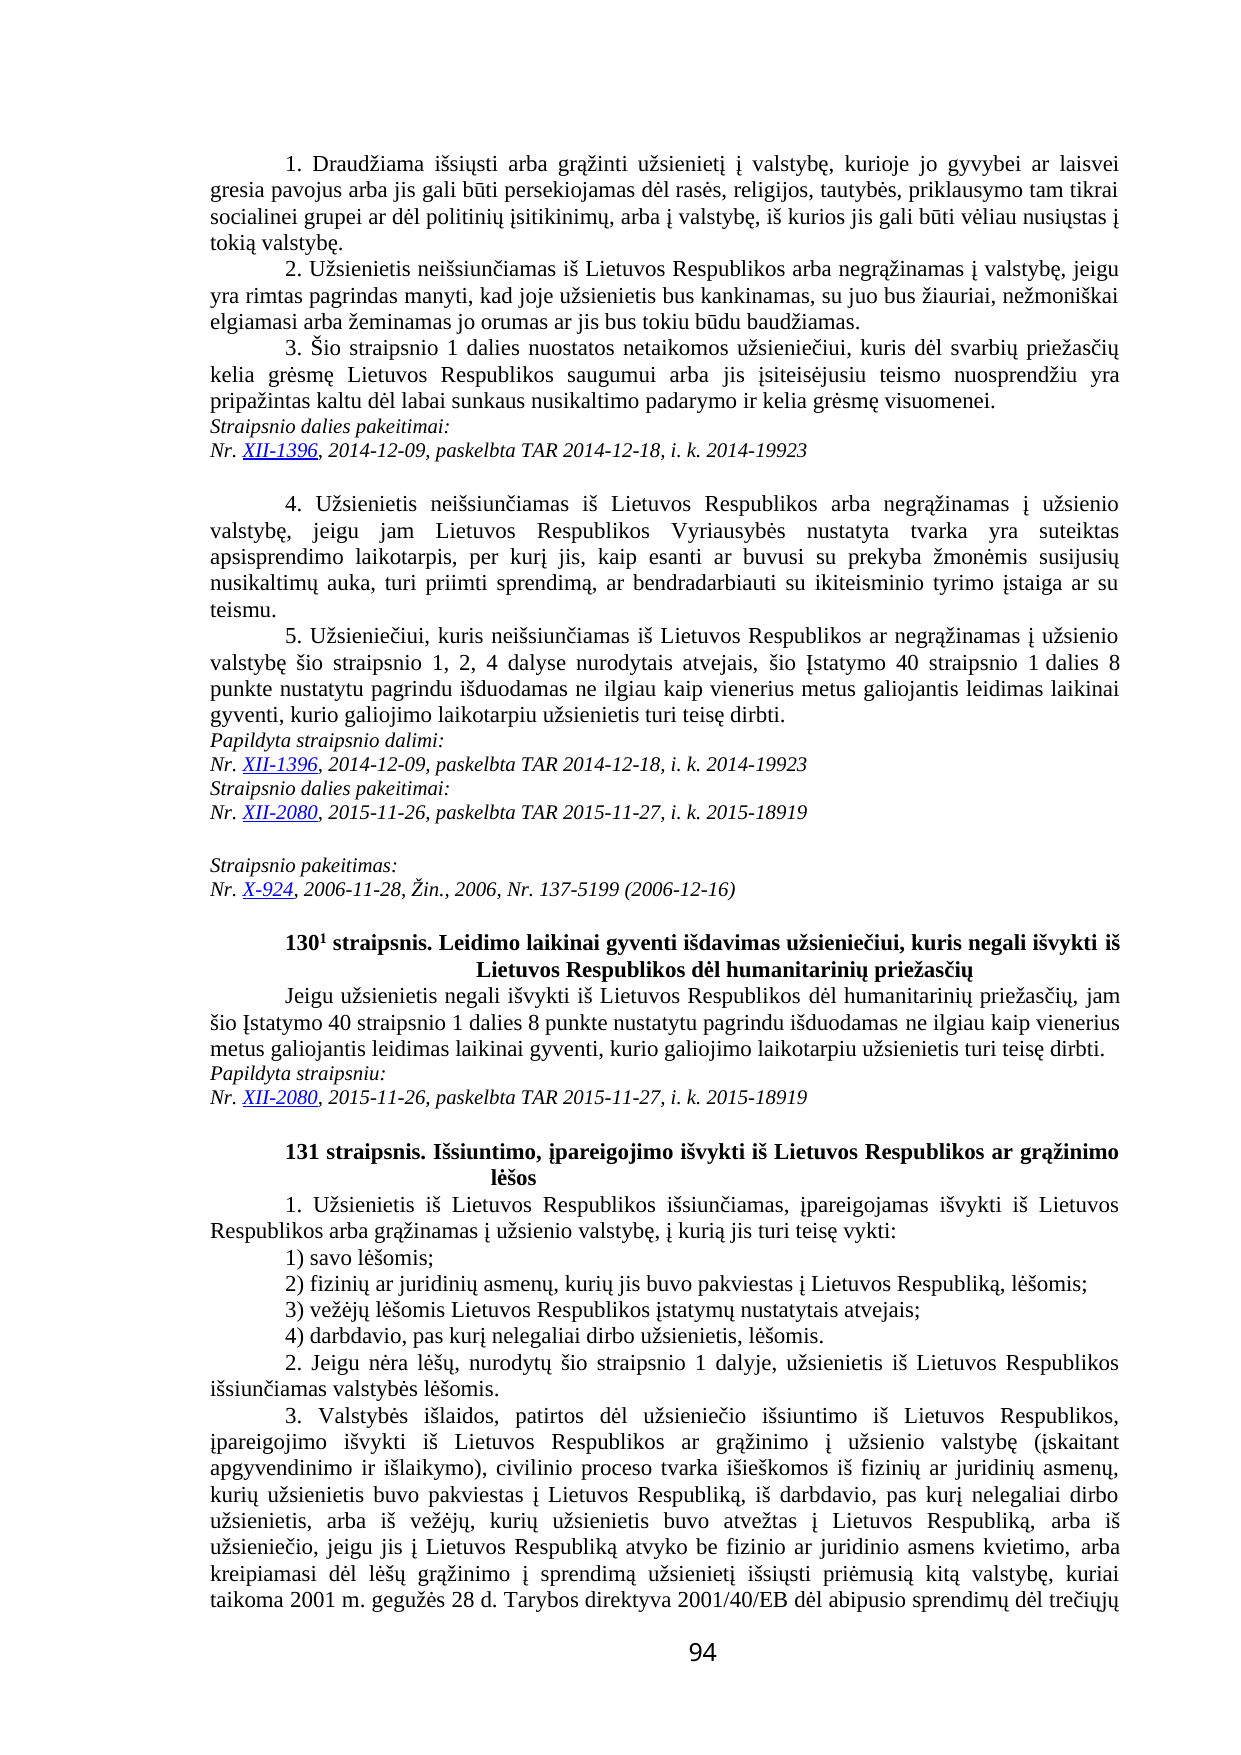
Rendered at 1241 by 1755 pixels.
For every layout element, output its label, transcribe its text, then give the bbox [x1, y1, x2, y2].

text 3. Valstybės išlaidos, patirtos dėl užsieniečio išsiuntimo iš Lietuvos Respublikos, įpareigojimo išvykti iš Lietuvos Respublikos ar grąžinimo į užsienio valstybę (įskaitant apgyvendinimo ir išlaikymo), civilinio proceso tvarka išieškomos iš fizinių ar juridinių asmenų, kurių užsienietis buvo pakviestas į Lietuvos Respubliką, iš darbdavio, pas kurį nelegaliai dirbo užsienietis, arba iš vežėjų, kurių užsienietis buvo atvežtas į Lietuvos Respubliką, arba iš užsieniečio, jeigu jis į Lietuvos Respubliką atvyko be fizinio ar juridinio asmens kvietimo, arba kreipiamasi dėl lėšų grąžinimo į sprendimą užsienietį išsiųsti priėmusią kitą valstybę, kuriai taikoma 2001 m. gegužės 28 d. Tarybos direktyva 2001/40/EB dėl abipusio sprendimų dėl trečiųjų [210, 1402, 1120, 1612]
text Straipsnio pakeitimas: [210, 853, 1120, 877]
text Nr. XII-2080, 2015-11-26, paskelbta TAR 2015-11-27, i. k. 2015-18919 [210, 800, 1120, 824]
text 2) fizinių ar juridinių asmenų, kurių jis buvo pakviestas į Lietuvos Respubliką, lėšomis; [210, 1270, 1120, 1296]
text 1. Draudžiama išsiųsti arba grąžinti užsienietį į valstybę, kurioje jo gyvybei ar laisvei gresia pavojus arba jis gali būti persekiojamas dėl rasės, religijos, tautybės, priklausymo tam tikrai socialinei grupei ar dėl politinių įsitikinimų, arba į valstybę, iš kurios jis gali būti vėliau nusiųstas į tokią valstybę. [210, 150, 1120, 255]
text Papildyta straipsnio dalimi: [210, 728, 1120, 752]
text Nr. XII-2080, 2015-11-26, paskelbta TAR 2015-11-27, i. k. 2015-18919 [210, 1085, 1120, 1109]
text 4) darbdavio, pas kurį nelegaliai dirbo užsienietis, lėšomis. [210, 1323, 1120, 1349]
text 5. Užsieniečiui, kuris neišsiunčiamas iš Lietuvos Respublikos ar negrąžinamas į užsienio valstybę šio straipsnio 1, 2, 4 dalyse nurodytais atvejais, šio Įstatymo 40 straipsnio 1 dalies 8 punkte nustatytu pagrindu išduodamas ne ilgiau kaip vienerius metus galiojantis leidimas laikinai gyventi, kurio galiojimo laikotarpiu užsienietis turi teisę dirbti. [210, 622, 1120, 728]
text Nr. XII-1396, 2014-12-09, paskelbta TAR 2014-12-18, i. k. 2014-19923 [210, 752, 1120, 776]
text 3) vežėjų lėšomis Lietuvos Respublikos įstatymų nustatytais atvejais; [210, 1296, 1120, 1323]
text 2. Jeigu nėra lėšų, nurodytų šio straipsnio 1 dalyje, užsienietis iš Lietuvos Respublikos išsiunčiamas valstybės lėšomis. [210, 1349, 1120, 1402]
text 1. Užsienietis iš Lietuvos Respublikos išsiunčiamas, įpareigojamas išvykti iš Lietuvos Respublikos arba grąžinamas į užsienio valstybę, į kurią jis turi teisę vykti: [210, 1191, 1120, 1243]
text Nr. X-924, 2006-11-28, Žin., 2006, Nr. 137-5199 (2006-12-16) [210, 877, 1120, 901]
text 131 straipsnis. Išsiuntimo, įpareigojimo išvykti iš Lietuvos Respublikos ar grąžinimo lėšos [285, 1138, 1120, 1191]
text Straipsnio dalies pakeitimai: [210, 776, 1120, 800]
text 3. Šio straipsnio 1 dalies nuostatos netaikomos užsieniečiui, kuris dėl svarbių priežasčių kelia grėsmę Lietuvos Respublikos saugumui arba jis įsiteisėjusiu teismo nuosprendžiu yra pripažintas kaltu dėl labai sunkaus nusikaltimo padarymo ir kelia grėsmę visuomenei. [210, 334, 1120, 413]
text 1301 straipsnis. Leidimo laikinai gyventi išdavimas užsieniečiui, kuris negali išvykti iš Lietuvos Respublikos dėl humanitarinių priežasčių [285, 929, 1120, 982]
text Papildyta straipsniu: [210, 1061, 1120, 1085]
text Nr. XII-1396, 2014-12-09, paskelbta TAR 2014-12-18, i. k. 2014-19923 [210, 438, 1120, 462]
text 2. Užsienietis neišsiunčiamas iš Lietuvos Respublikos arba negrąžinamas į valstybę, jeigu yra rimtas pagrindas manyti, kad joje užsienietis bus kankinamas, su juo bus žiauriai, nežmoniškai elgiamasi arba žeminamas jo orumas ar jis bus tokiu būdu baudžiamas. [210, 255, 1120, 334]
text 1) savo lėšomis; [210, 1243, 1120, 1270]
text Jeigu užsienietis negali išvykti iš Lietuvos Respublikos dėl humanitarinių priežasčių, jam šio Įstatymo 40 straipsnio 1 dalies 8 punkte nustatytu pagrindu išduodamas ne ilgiau kaip vienerius metus galiojantis leidimas laikinai gyventi, kurio galiojimo laikotarpiu užsienietis turi teisę dirbti. [210, 982, 1120, 1061]
text Straipsnio dalies pakeitimai: [210, 413, 1120, 438]
text 4. Užsienietis neišsiunčiamas iš Lietuvos Respublikos arba negrąžinamas į užsienio valstybę, jeigu jam Lietuvos Respublikos Vyriausybės nustatyta tvarka yra suteiktas apsisprendimo laikotarpis, per kurį jis, kaip esanti ar buvusi su prekyba žmonėmis susijusių nusikaltimų auka, turi priimti sprendimą, ar bendradarbiauti su ikiteisminio tyrimo įstaiga ar su teismu. [210, 490, 1120, 622]
